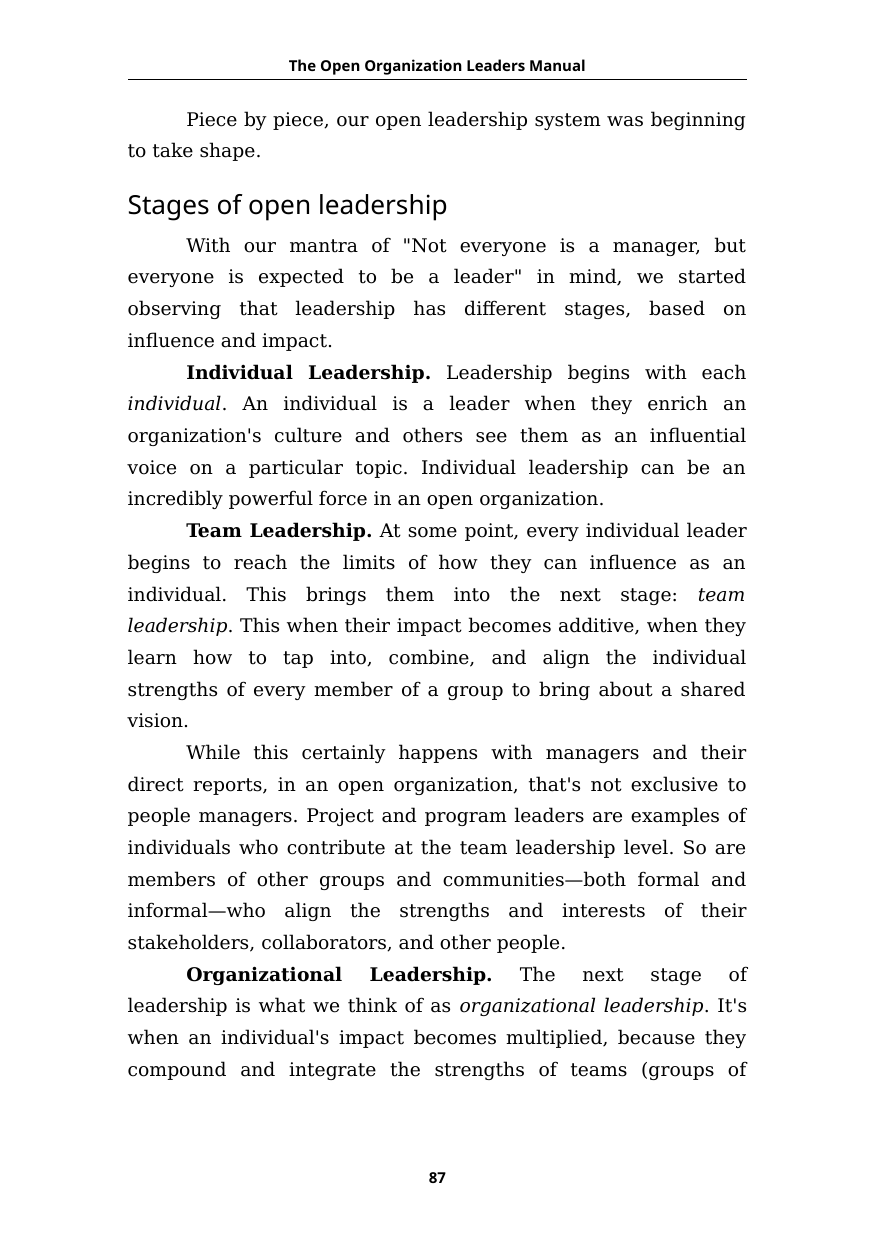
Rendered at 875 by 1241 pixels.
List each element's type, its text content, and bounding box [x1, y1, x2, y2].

text While this certainly happens with managers and their direct reports, in an open organization, that's not exclusive to people managers. Project and program leaders are examples of individuals who contribute at the team leadership level. So are members of other groups and communities—both formal and informal—who align the strengths and interests of their stakeholders, collaborators, and other people. [127, 742, 747, 954]
text Individual Leadership. Leadership begins with each individual. An individual is a leader when they enrich an organization's culture and others see them as an influential voice on a particular topic. Individual leadership can be an incredibly powerful force in an open organization. [127, 362, 747, 510]
text Organizational Leadership. The next stage of leadership is what we think of as organizational leadership. It's when an individual's impact becomes multiplied, because they compound and integrate the strengths of teams (groups of [127, 964, 747, 1081]
text Team Leadership. At some point, every individual leader begins to reach the limits of how they can influence as an individual. This brings them into the next stage: team leadership. This when their impact becomes additive, when they learn how to tap into, combine, and align the individual strengths of every member of a group to bring about a shared vision. [127, 520, 747, 732]
text Piece by piece, our open leadership system was beginning to take shape. [127, 109, 747, 162]
text With our mantra of "Not everyone is a manager, but everyone is expected to be a leader" in mind, we started observing that leadership has different stages, based on influence and impact. [127, 235, 747, 352]
subtitle Stages of open leadership [127, 187, 747, 222]
